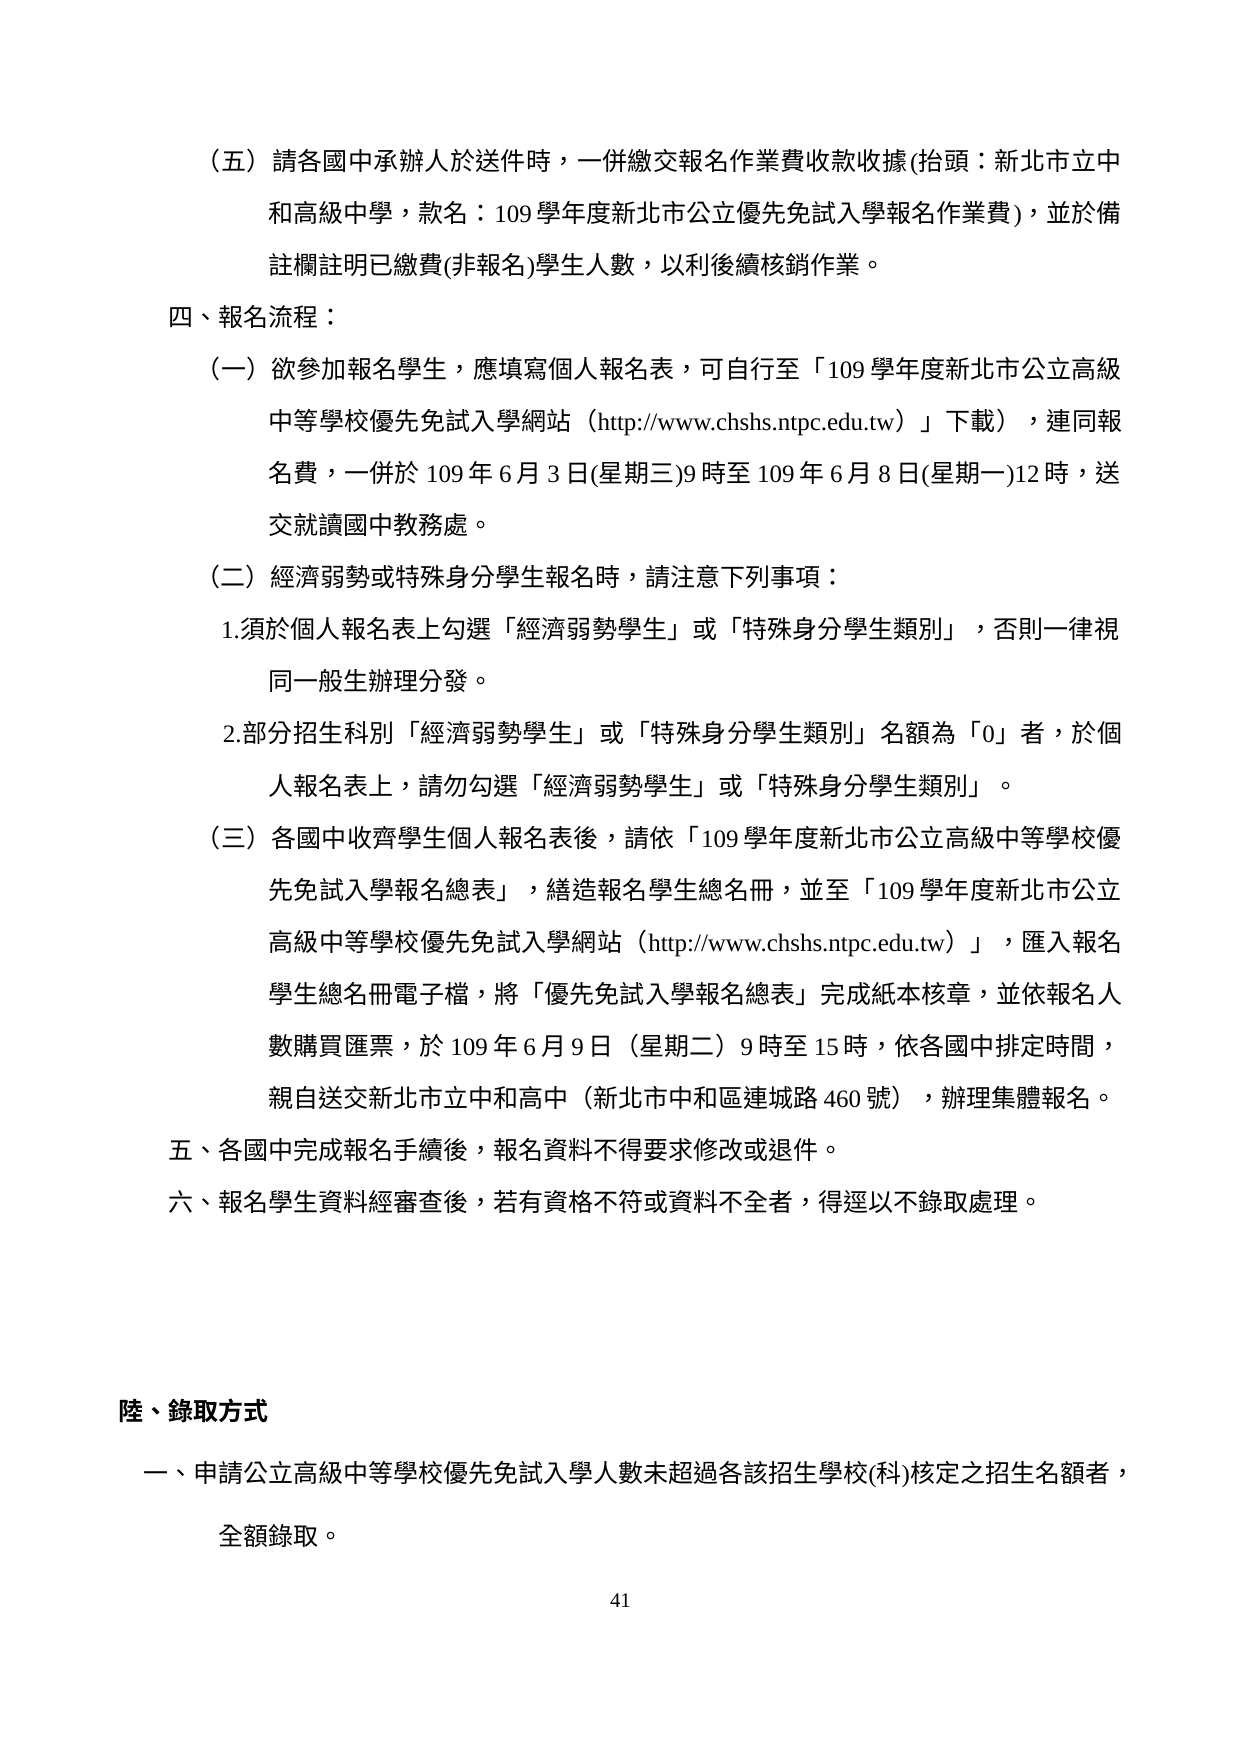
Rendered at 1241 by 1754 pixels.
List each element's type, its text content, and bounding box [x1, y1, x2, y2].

text 六、報名學生資料經審查後，若有資格不符或資料不全者，得逕以不錄取處理。 [168, 1170, 1122, 1222]
text 四、報名流程： [168, 284, 1122, 337]
text （二）經濟弱勢或特殊身分學生報名時，請注意下列事項： [196, 545, 1122, 597]
text 一、申請公立高級中等學校優先免試入學人數未超過各該招生學校(科)核定之招生名額者，全額錄取。 [118, 1430, 1122, 1555]
text （五）請各國中承辦人於送件時，一併繳交報名作業費收款收據(抬頭：新北市立中和高級中學，款名：109學年度新北市公立優先免試入學報名作業費)，並於備註欄註明已繳費(非報名)學生人數，以利後續核銷作業。 [196, 128, 1122, 284]
text 2.部分招生科別「經濟弱勢學生」或「特殊身分學生類別」名額為「0」者，於個人報名表上，請勿勾選「經濟弱勢學生」或「特殊身分學生類別」。 [196, 701, 1122, 805]
text （三）各國中收齊學生個人報名表後，請依「109學年度新北市公立高級中等學校優先免試入學報名總表」，繕造報名學生總名冊，並至「109學年度新北市公立高級中等學校優先免試入學網站（http://www.chshs.ntpc.edu.tw）」，匯入報名學生總名冊電子檔，將「優先免試入學報名總表」完成紙本核章，並依報名人數購買匯票，於109年6月9日（星期二）9時至15時，依各國中排定時間，親自送交新北市立中和高中（新北市中和區連城路460號），辦理集體報名。 [196, 805, 1122, 1118]
text 陸、錄取方式 [118, 1378, 1122, 1430]
text 1.須於個人報名表上勾選「經濟弱勢學生」或「特殊身分學生類別」，否則一律視同一般生辦理分發。 [196, 597, 1122, 701]
text 五、各國中完成報名手續後，報名資料不得要求修改或退件。 [168, 1118, 1122, 1170]
text （一）欲參加報名學生，應填寫個人報名表，可自行至「109學年度新北市公立高級中等學校優先免試入學網站（http://www.chshs.ntpc.edu.tw）」下載），連同報名費，一併於109年6月3日(星期三)9時至109年6月8日(星期一)12時，送交就讀國中教務處。 [196, 337, 1122, 545]
